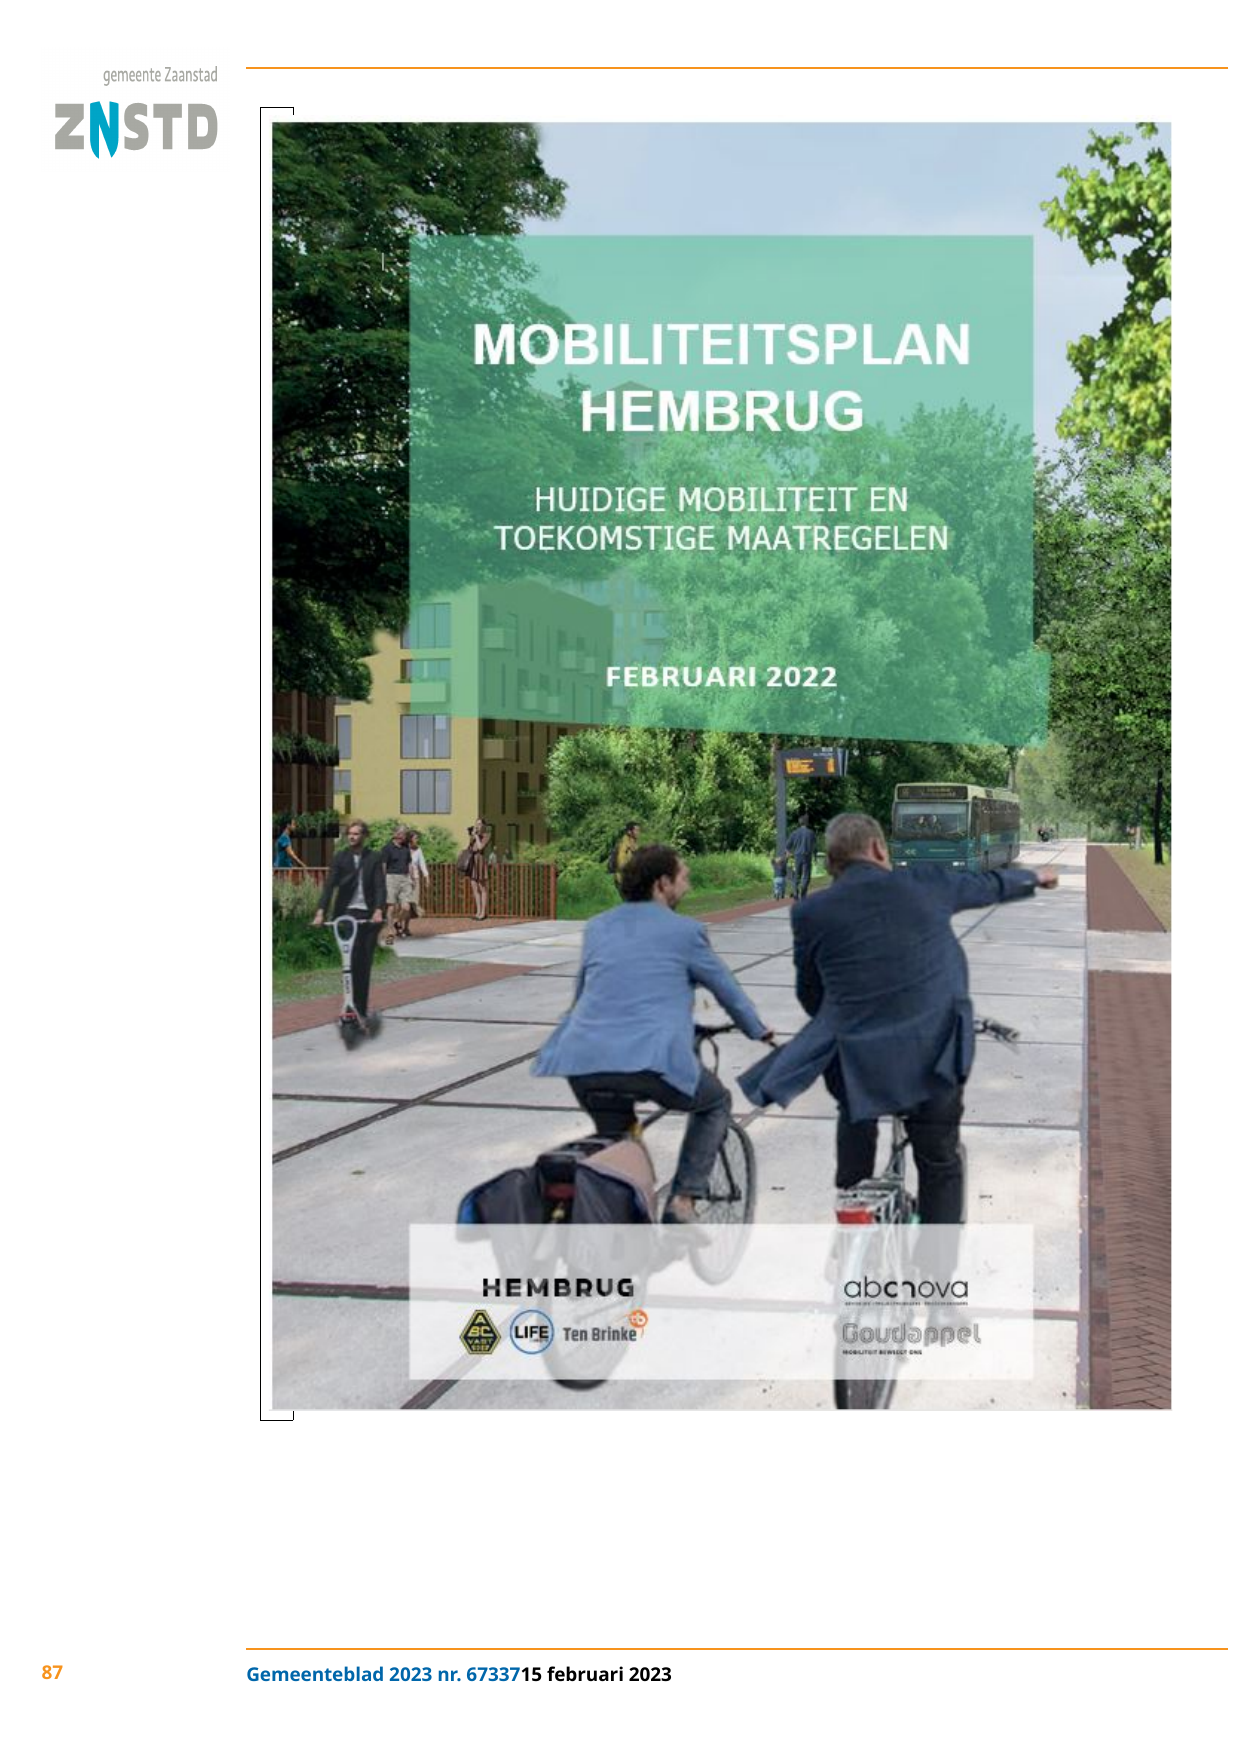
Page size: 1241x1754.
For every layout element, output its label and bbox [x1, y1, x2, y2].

picture [268, 115, 1173, 1411]
picture [41, 47, 231, 172]
